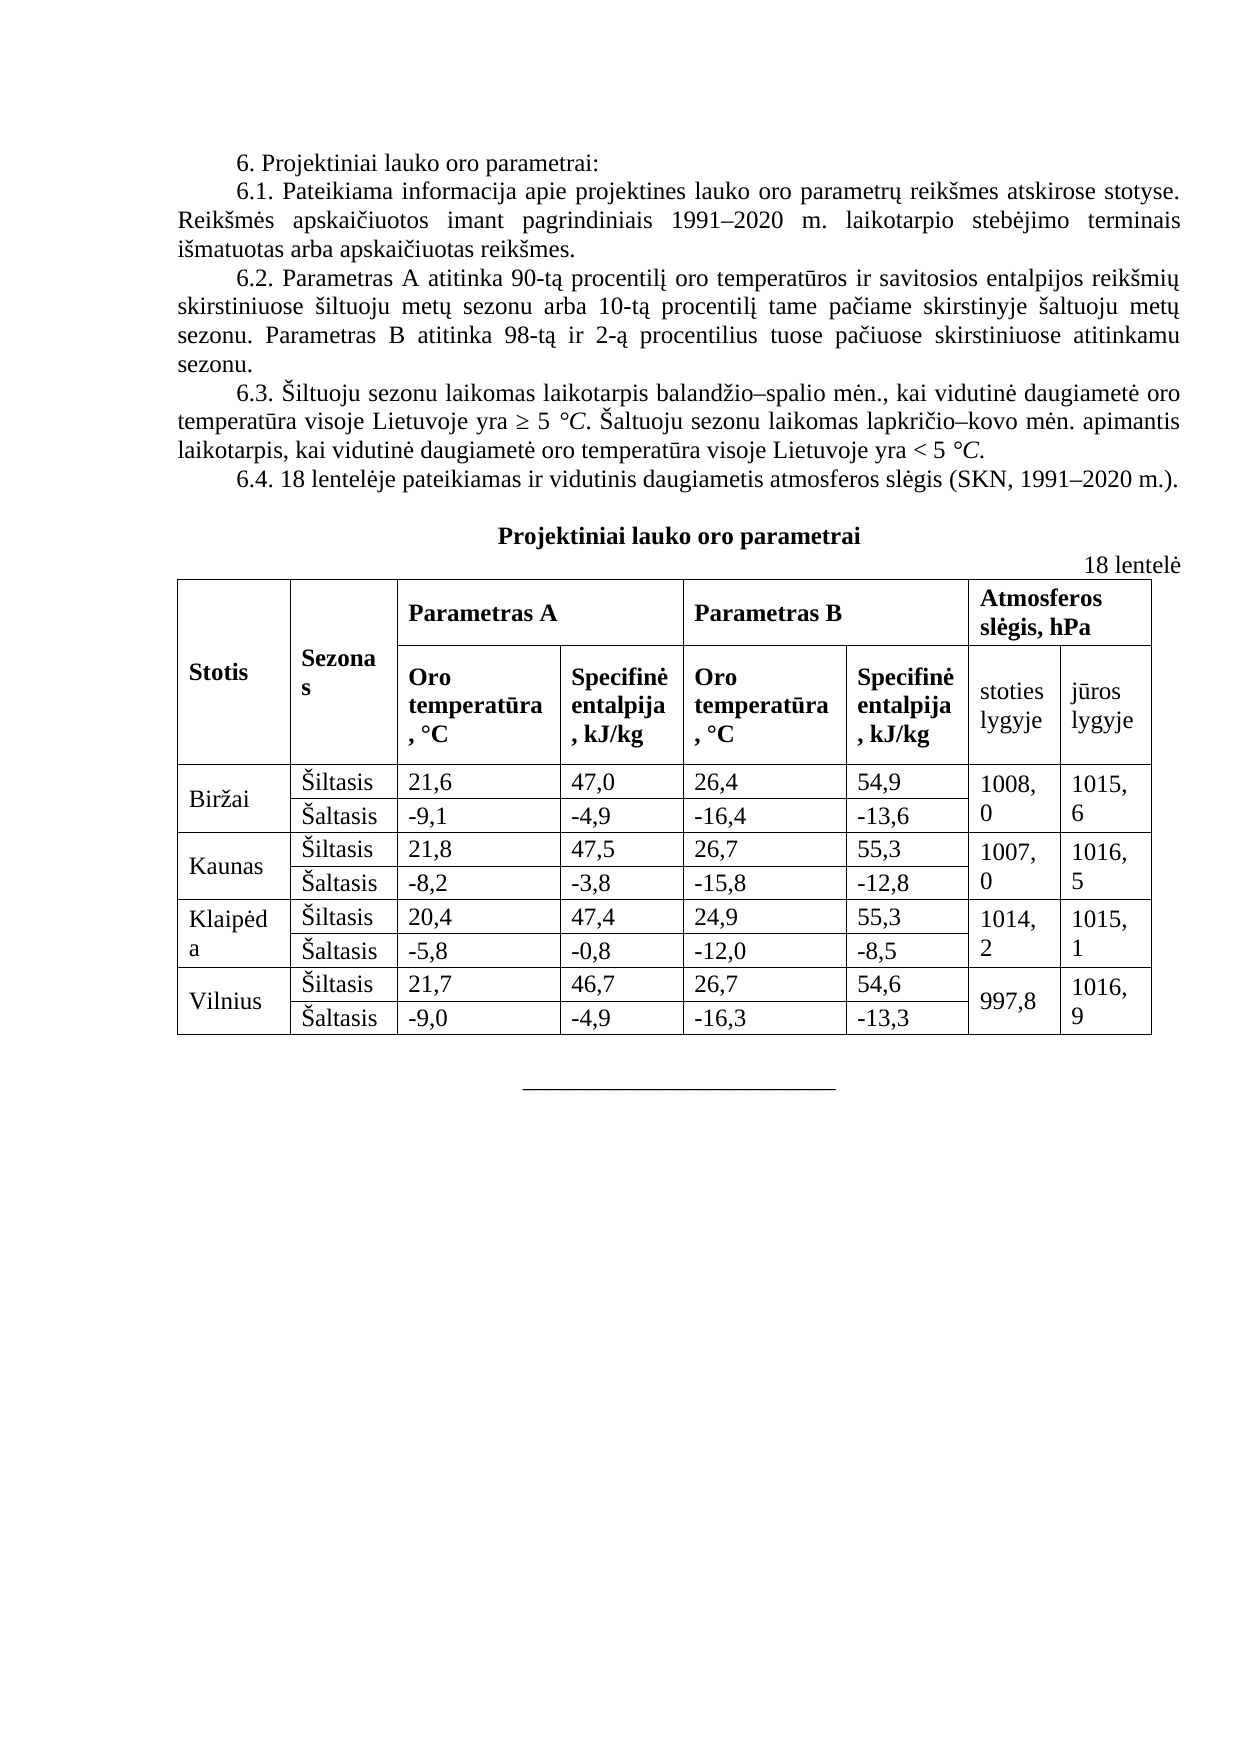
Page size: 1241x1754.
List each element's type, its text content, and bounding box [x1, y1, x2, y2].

table_cell 21,8 [398, 833, 560, 866]
text 6.3. Šiltuoju sezonu laikomas laikotarpis balandžio–spalio mėn., kai vidutinė daugiametė oro temperatūra visoje Lietuvoje yra ≥ 5 °C. Šaltuoju sezonu laikomas lapkričio–kovo mėn. apimantis laikotarpis, kai vidutinė daugiametė oro temperatūra visoje Lietuvoje yra < 5 °C. [177, 378, 1181, 464]
table_cell -13,3 [847, 1002, 968, 1034]
table_cell jūros lygyje [1061, 646, 1151, 764]
table_cell -9,0 [398, 1002, 560, 1034]
table_cell -3,8 [561, 867, 683, 899]
table_cell 55,3 [847, 900, 968, 933]
table_cell 20,4 [398, 900, 560, 933]
table_cell 24,9 [684, 900, 846, 933]
table_cell -12,0 [684, 934, 846, 967]
table_cell -15,8 [684, 867, 846, 899]
text _________________________ [177, 1064, 1181, 1092]
table_cell Specifinė entalpija, kJ/kg [847, 646, 968, 764]
table_cell -4,9 [561, 799, 683, 832]
table_cell Šiltasis [291, 968, 397, 1001]
table_header Atmosferos slėgis, hPa [969, 580, 1151, 645]
table_cell -8,5 [847, 934, 968, 967]
table_cell -8,2 [398, 867, 560, 899]
table_cell 46,7 [561, 968, 683, 1001]
table_cell 47,0 [561, 765, 683, 798]
table_cell 1016,9 [1061, 968, 1151, 1034]
table_cell -13,6 [847, 799, 968, 832]
text 6.4. 18 lentelėje pateikiamas ir vidutinis daugiametis atmosferos slėgis (SKN, 1991–2020 m.). [177, 464, 1181, 493]
table_cell 54,9 [847, 765, 968, 798]
table_cell -16,4 [684, 799, 846, 832]
table_cell Šiltasis [291, 833, 397, 866]
table_cell Kaunas [178, 833, 290, 899]
table_cell -0,8 [561, 934, 683, 967]
table_cell 47,5 [561, 833, 683, 866]
table_cell 26,7 [684, 833, 846, 866]
table_header Sezonas [291, 580, 397, 764]
table_cell Biržai [178, 765, 290, 832]
table_cell stoties lygyje [969, 646, 1060, 764]
table_cell 1015,6 [1061, 765, 1151, 832]
table_cell 1007,0 [969, 833, 1060, 899]
table_cell Oro temperatūra, °C [684, 646, 846, 764]
table_cell 1014,2 [969, 900, 1060, 967]
table_cell -9,1 [398, 799, 560, 832]
text 6. Projektiniai lauko oro parametrai: [177, 148, 1181, 176]
table_cell Klaipėda [178, 900, 290, 967]
text Projektiniai lauko oro parametrai [177, 521, 1181, 550]
table_header Parametras B [684, 580, 968, 645]
table_cell 1015,1 [1061, 900, 1151, 967]
text 6.1. Pateikiama informacija apie projektines lauko oro parametrų reikšmes atskirose stotyse. Reikšmės apskaičiuotos imant pagrindiniais 1991–2020 m. laikotarpio stebėjimo terminais išmatuotas arba apskaičiuotas reikšmes. [177, 176, 1181, 263]
table_header Parametras A [398, 580, 683, 645]
table_cell Oro temperatūra, °C [398, 646, 560, 764]
table_cell -4,9 [561, 1002, 683, 1034]
text 6.2. Parametras A atitinka 90-tą procentilį oro temperatūros ir savitosios entalpijos reikšmių skirstiniuose šiltuoju metų sezonu arba 10-tą procentilį tame pačiame skirstinyje šaltuoju metų sezonu. Parametras B atitinka 98-tą ir 2-ą procentilius tuose pačiuose skirstiniuose atitinkamu sezonu. [177, 263, 1181, 378]
table_cell 26,7 [684, 968, 846, 1001]
table_cell Šaltasis [291, 1002, 397, 1034]
table_cell -12,8 [847, 867, 968, 899]
table_cell 26,4 [684, 765, 846, 798]
table_cell Šiltasis [291, 900, 397, 933]
table_cell 47,4 [561, 900, 683, 933]
table_cell Šaltasis [291, 867, 397, 899]
table_cell 1008,0 [969, 765, 1060, 832]
table_cell 21,7 [398, 968, 560, 1001]
table_cell -16,3 [684, 1002, 846, 1034]
table_cell 21,6 [398, 765, 560, 798]
table_cell Šaltasis [291, 799, 397, 832]
table_cell Šaltasis [291, 934, 397, 967]
table_cell 54,6 [847, 968, 968, 1001]
text 18 lentelė [177, 550, 1181, 579]
table_cell Specifinė entalpija, kJ/kg [561, 646, 683, 764]
table_cell -5,8 [398, 934, 560, 967]
table_cell 1016,5 [1061, 833, 1151, 899]
table_header Stotis [178, 580, 290, 764]
table_cell Vilnius [178, 968, 290, 1034]
table_cell Šiltasis [291, 765, 397, 798]
table_cell 997,8 [969, 968, 1060, 1034]
table_cell 55,3 [847, 833, 968, 866]
